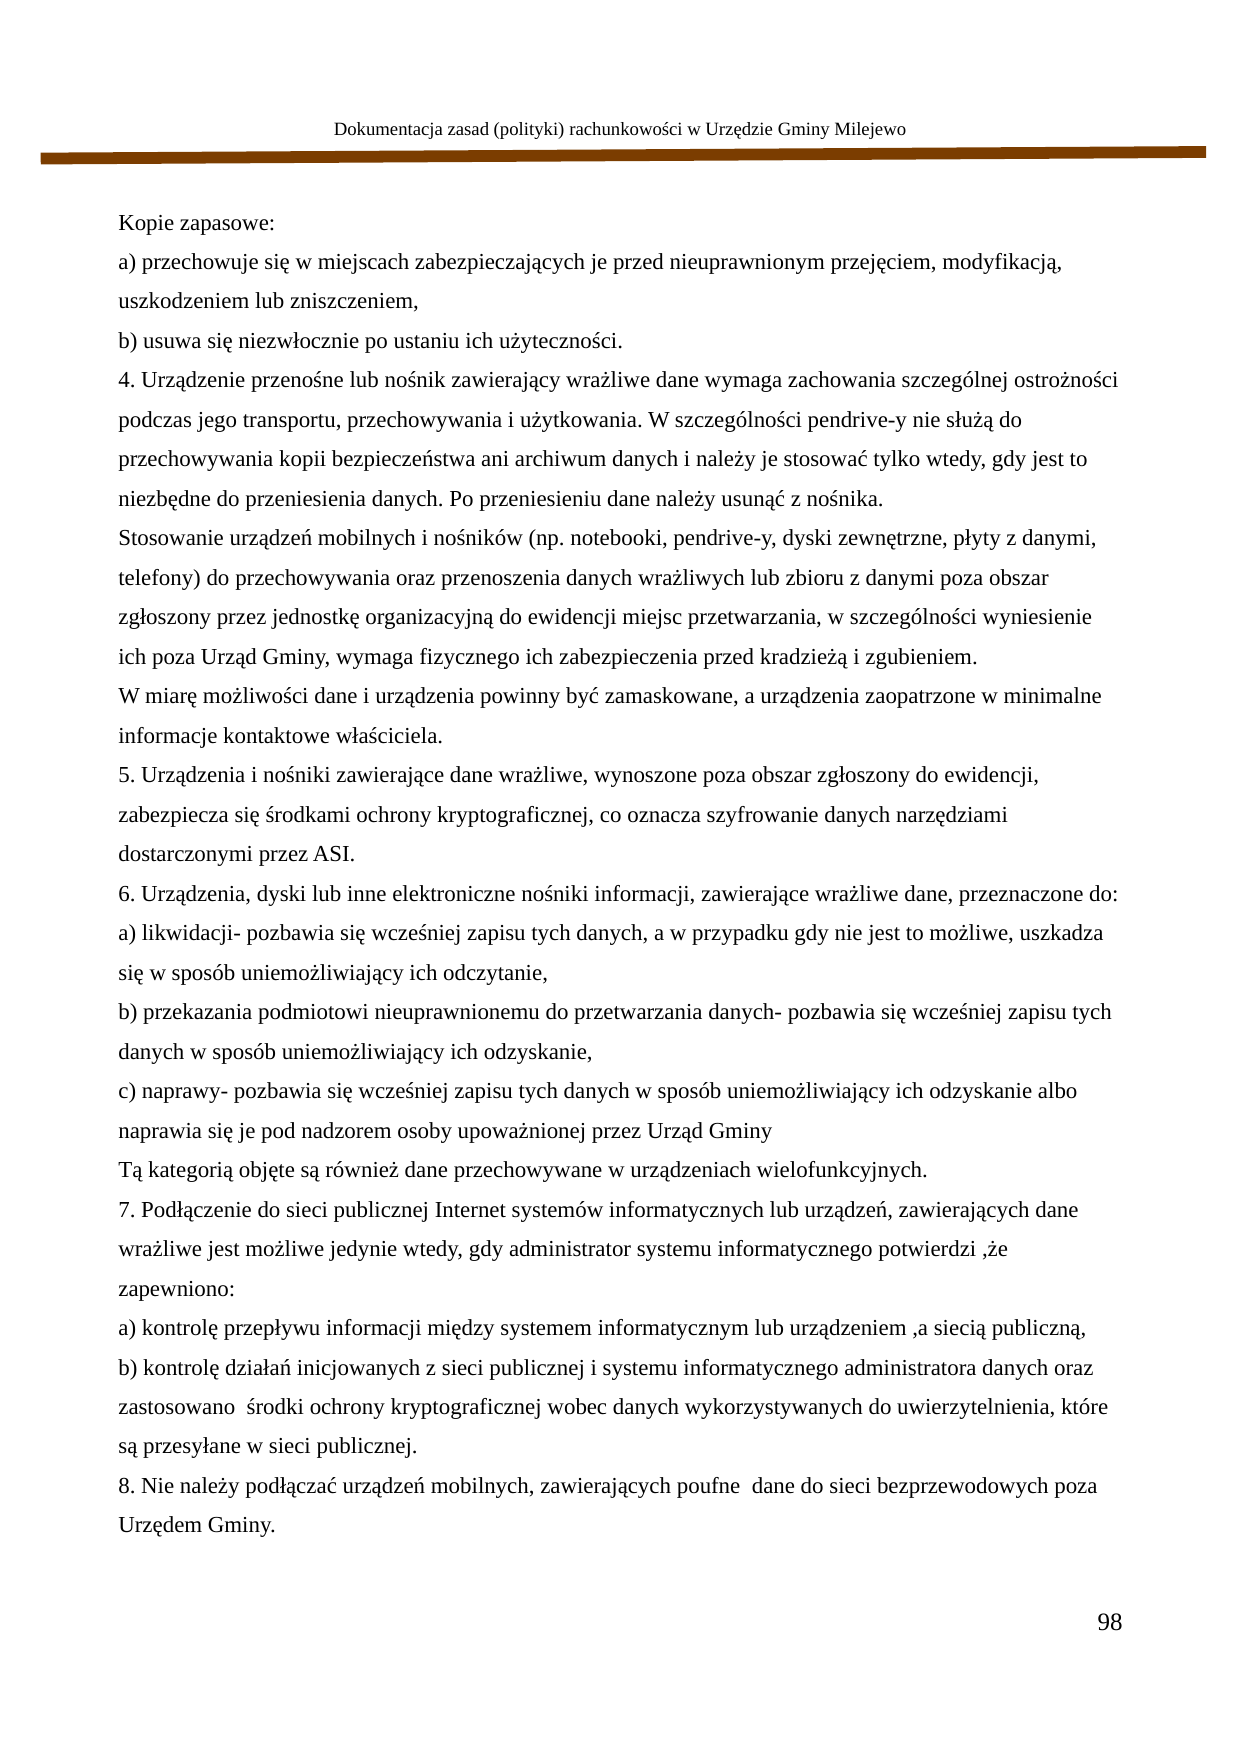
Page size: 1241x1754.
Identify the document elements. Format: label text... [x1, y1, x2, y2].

text b) kontrolę działań inicjowanych z sieci publicznej i systemu informatycznego administratora danych oraz zastosowano środki ochrony kryptograficznej wobec danych wykorzystywanych do uwierzytelnienia, które są przesyłane w sieci publicznej. [118, 1353, 1122, 1459]
text 4. Urządzenie przenośne lub nośnik zawierający wrażliwe dane wymaga zachowania szczególnej ostrożności podczas jego transportu, przechowywania i użytkowania. W szczególności pendrive-y nie służą do przechowywania kopii bezpieczeństwa ani archiwum danych i należy je stosować tylko wtedy, gdy jest to niezbędne do przeniesienia danych. Po przeniesieniu dane należy usunąć z nośnika. [118, 367, 1122, 511]
text a) kontrolę przepływu informacji między systemem informatycznym lub urządzeniem ,a siecią publiczną, [118, 1314, 1122, 1340]
text 6. Urządzenia, dyski lub inne elektroniczne nośniki informacji, zawierające wrażliwe dane, przeznaczone do: [118, 880, 1122, 906]
text a) przechowuje się w miejscach zabezpieczających je przed nieuprawnionym przejęciem, modyfikacją, uszkodzeniem lub zniszczeniem, [118, 248, 1122, 314]
text a) likwidacji- pozbawia się wcześniej zapisu tych danych, a w przypadku gdy nie jest to możliwe, uszkadza się w sposób uniemożliwiający ich odczytanie, [118, 919, 1122, 985]
text b) przekazania podmiotowi nieuprawnionemu do przetwarzania danych- pozbawia się wcześniej zapisu tych danych w sposób uniemożliwiający ich odzyskanie, [118, 998, 1122, 1064]
text W miarę możliwości dane i urządzenia powinny być zamaskowane, a urządzenia zaopatrzone w minimalne informacje kontaktowe właściciela. [118, 682, 1122, 748]
text 8. Nie należy podłączać urządzeń mobilnych, zawierających poufne dane do sieci bezprzewodowych poza Urzędem Gminy. [118, 1472, 1122, 1538]
text b) usuwa się niezwłocznie po ustaniu ich użyteczności. [118, 327, 1122, 353]
text Kopie zapasowe: [118, 209, 1122, 235]
text 5. Urządzenia i nośniki zawierające dane wrażliwe, wynoszone poza obszar zgłoszony do ewidencji, zabezpiecza się środkami ochrony kryptograficznej, co oznacza szyfrowanie danych narzędziami dostarczonymi przez ASI. [118, 761, 1122, 867]
text Tą kategorią objęte są również dane przechowywane w urządzeniach wielofunkcyjnych. [118, 1156, 1122, 1182]
text c) naprawy- pozbawia się wcześniej zapisu tych danych w sposób uniemożliwiający ich odzyskanie albo naprawia się je pod nadzorem osoby upoważnionej przez Urząd Gminy [118, 1077, 1122, 1143]
text 7. Podłączenie do sieci publicznej Internet systemów informatycznych lub urządzeń, zawierających dane wrażliwe jest możliwe jedynie wtedy, gdy administrator systemu informatycznego potwierdzi ,że zapewniono: [118, 1196, 1122, 1301]
text Stosowanie urządzeń mobilnych i nośników (np. notebooki, pendrive-y, dyski zewnętrzne, płyty z danymi, telefony) do przechowywania oraz przenoszenia danych wrażliwych lub zbioru z danymi poza obszar zgłoszony przez jednostkę organizacyjną do ewidencji miejsc przetwarzania, w szczególności wyniesienie ich poza Urząd Gminy, wymaga fizycznego ich zabezpieczenia przed kradzieżą i zgubieniem. [118, 524, 1122, 669]
